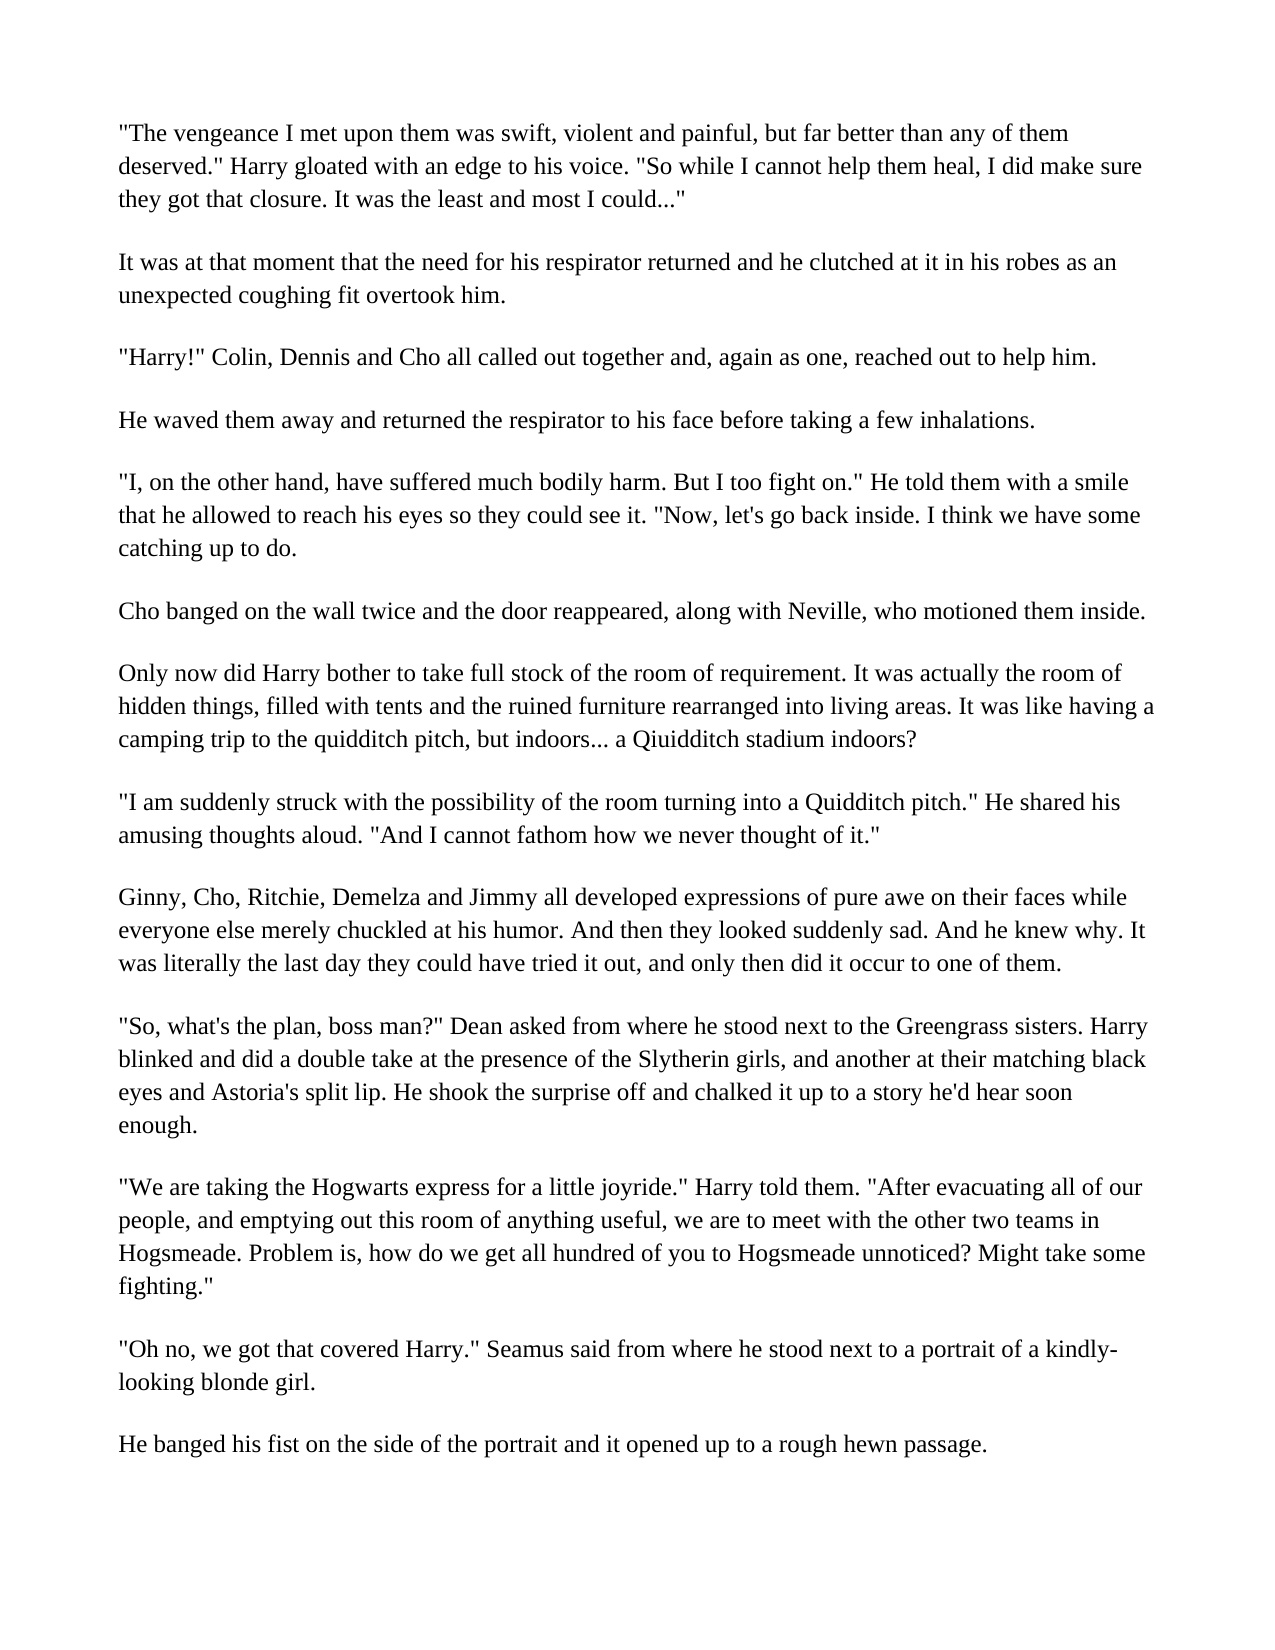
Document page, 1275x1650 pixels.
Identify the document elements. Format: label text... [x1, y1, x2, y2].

text He waved them away and returned the respirator to his face before taking a few inhalations. [118, 405, 1157, 433]
text "Harry!" Colin, Dennis and Cho all called out together and, again as one, reached out to help him. [118, 342, 1157, 371]
text "So, what's the plan, boss man?" Dean asked from where he stood next to the Greengrass sisters. Harry blinked and did a double take at the presence of the Slytherin girls, and another at their matching black eyes and Astoria's split lip. He shook the surprise off and chalked it up to a story he'd hear soon enough. [118, 1011, 1157, 1139]
text "I am suddenly struck with the possibility of the room turning into a Quidditch pitch." He shared his amusing thoughts aloud. "And I cannot fathom how we never thought of it." [118, 787, 1157, 848]
text "The vengeance I met upon them was swift, violent and painful, but far better than any of them deserved." Harry gloated with an edge to his voice. "So while I cannot help them heal, I did make sure they got that closure. It was the least and most I could..." [118, 118, 1157, 213]
text He banged his fist on the side of the portrait and it opened up to a rough hewn passage. [118, 1429, 1157, 1458]
text It was at that moment that the need for his respirator returned and he clutched at it in his robes as an unexpected coughing fit overtook him. [118, 247, 1157, 308]
text "Oh no, we got that covered Harry." Seamus said from where he stood next to a portrait of a kindly-looking blonde girl. [118, 1334, 1157, 1396]
text Only now did Harry bother to take full stock of the room of requirement. It was actually the room of hidden things, filled with tents and the ruined furniture rearranged into living areas. It was like having a camping trip to the quidditch pitch, but indoors... a Qiuidditch stadium indoors? [118, 658, 1157, 753]
text Cho banged on the wall twice and the door reappeared, along with Neville, who motioned them inside. [118, 596, 1157, 624]
text "I, on the other hand, have suffered much bodily harm. But I too fight on." He told them with a smile that he allowed to reach his eyes so they could see it. "Now, let's go back inside. I think we have some catching up to do. [118, 467, 1157, 562]
text "We are taking the Hogwarts express for a little joyride." Harry told them. "After evacuating all of our people, and emptying out this room of anything useful, we are to meet with the other two teams in Hogsmeade. Problem is, how do we get all hundred of you to Hogsmeade unnoticed? Might take some fighting." [118, 1172, 1157, 1300]
text Ginny, Cho, Ritchie, Demelza and Jimmy all developed expressions of pure awe on their faces while everyone else merely chuckled at his humor. And then they looked suddenly sad. And he knew why. It was literally the last day they could have tried it out, and only then did it occur to one of them. [118, 882, 1157, 977]
